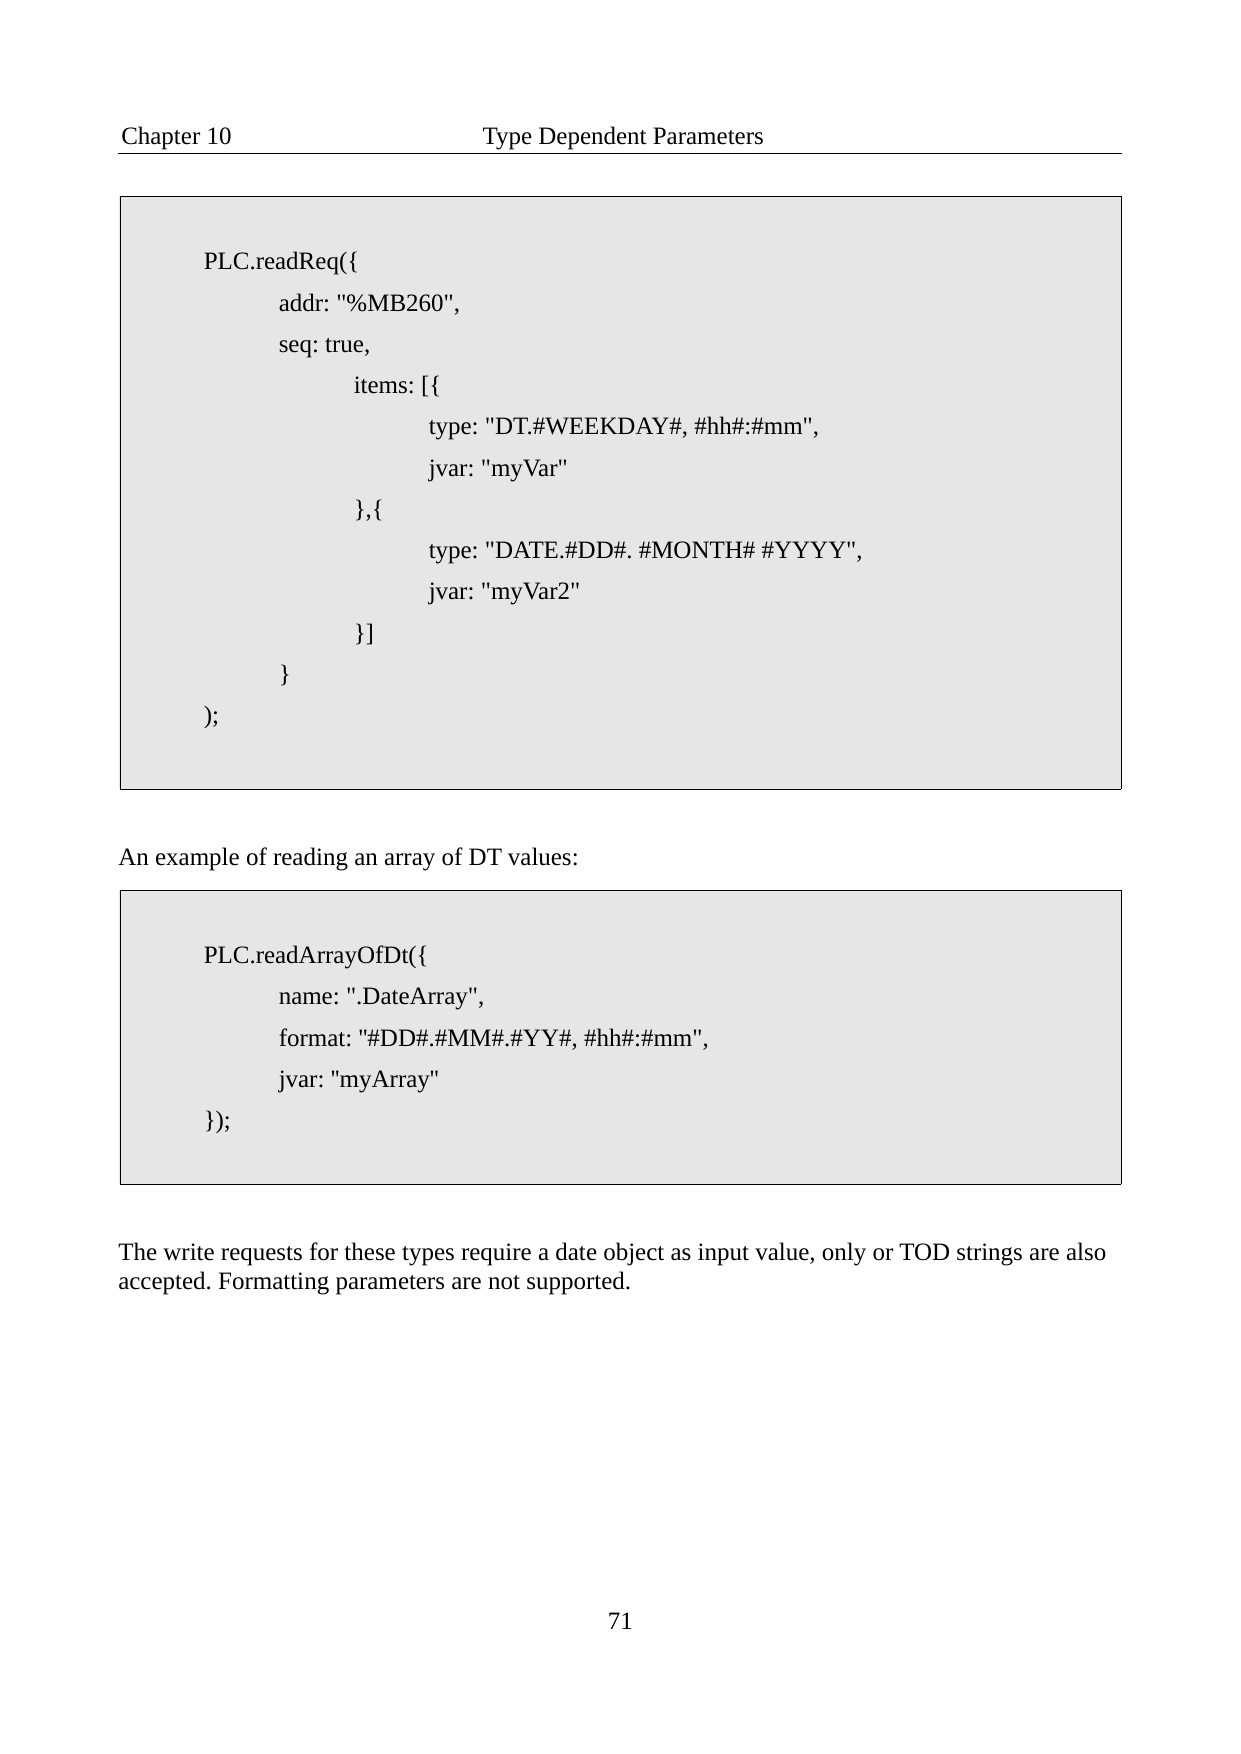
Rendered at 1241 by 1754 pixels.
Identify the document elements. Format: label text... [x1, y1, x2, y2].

text ); [128, 700, 1112, 729]
text }] [128, 618, 1112, 646]
text jvar: "myVar" [128, 453, 1112, 481]
text type: "DT.#WEEKDAY#, #hh#:#mm", [128, 411, 1112, 440]
text addr: "%MB260", [128, 288, 1112, 316]
text jvar: "myVar2" [128, 576, 1112, 605]
text },{ [128, 494, 1112, 523]
text The write requests for these types require a date object as input value, only or TOD strings are also accepted. Formatting parameters are not supported. [118, 1237, 1122, 1295]
text type: "DATE.#DD#. #MONTH# #YYYY", [128, 535, 1112, 564]
text jvar: ''myArray'' [128, 1064, 1112, 1093]
text } [128, 659, 1112, 688]
text PLC.readReq({ [128, 246, 1112, 275]
text items: [{ [128, 370, 1112, 399]
text PLC.readArrayOfDt({ [128, 940, 1112, 969]
text format: ''#DD#.#MM#.#YY#, #hh#:#mm", [128, 1023, 1112, 1051]
text }); [128, 1105, 1112, 1134]
text seq: true, [128, 329, 1112, 358]
text name: ".DateArray", [128, 981, 1112, 1010]
text An example of reading an array of DT values: [118, 842, 1122, 871]
